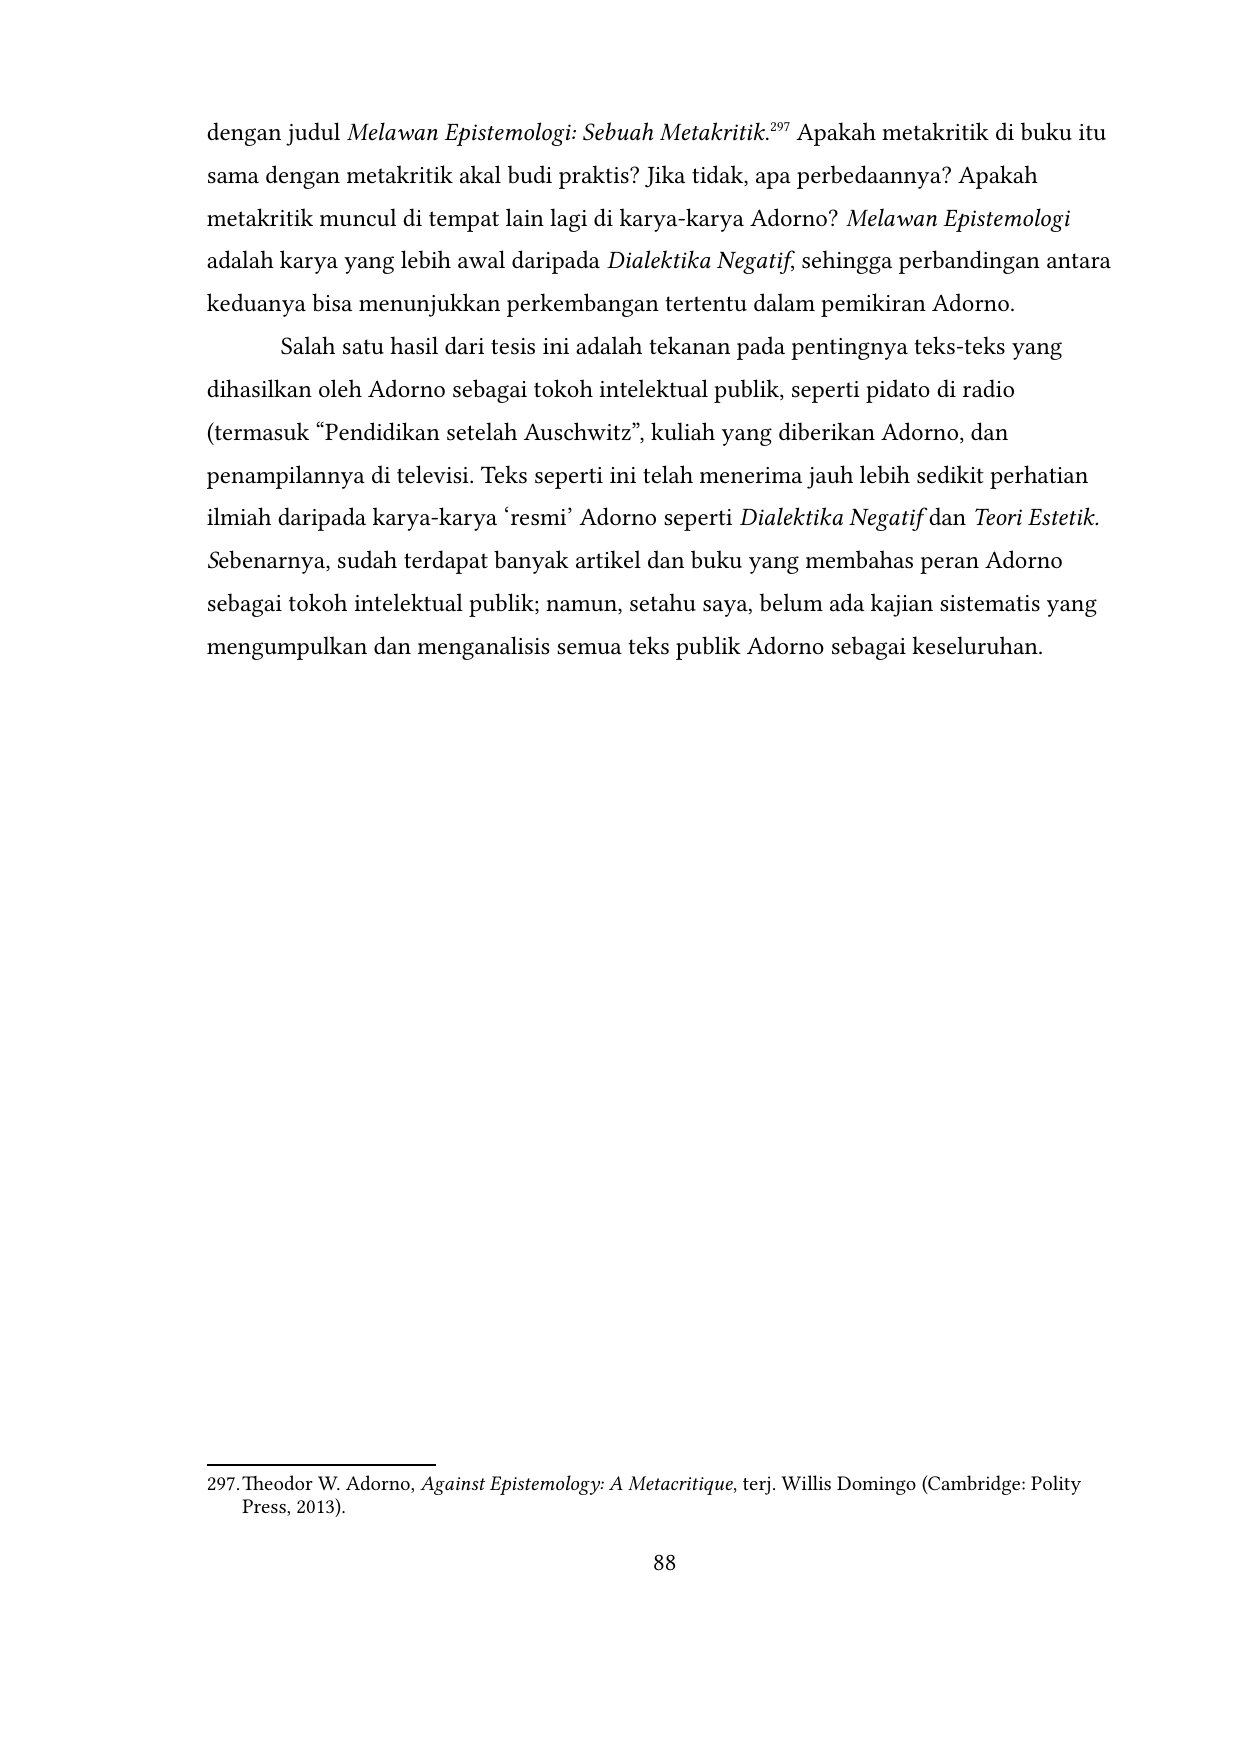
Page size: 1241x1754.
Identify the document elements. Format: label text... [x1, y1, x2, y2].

text dengan judul Melawan Epistemologi: Sebuah Metakritik. Apakah metakritik di buku itu sama dengan metakritik akal budi praktis? Jika tidak, apa perbedaannya? Apakah metakritik muncul di tempat lain lagi di karya-karya Adorno? Melawan Epistemologi adalah karya yang lebih awal daripada Dialektika Negatif, sehingga perbandingan antara keduanya bisa menunjukkan perkembangan tertentu dalam pemikiran Adorno. [207, 118, 1122, 318]
text Theodor W. Adorno, Against Epistemology: A Metacritique, terj. Willis Domingo (Cambridge: Polity Press, 2013). [207, 1471, 1122, 1519]
text Salah satu hasil dari tesis ini adalah tekanan pada pentingnya teks-teks yang dihasilkan oleh Adorno sebagai tokoh intelektual publik, seperti pidato di radio (termasuk “Pendidikan setelah Auschwitz”, kuliah yang diberikan Adorno, dan penampilannya di televisi. Teks seperti ini telah menerima jauh lebih sedikit perhatian ilmiah daripada karya-karya ‘resmi’ Adorno seperti Dialektika Negatif dan Teori Estetik. Sebenarnya, sudah terdapat banyak artikel dan buku yang membahas peran Adorno sebagai tokoh intelektual publik; namun, setahu saya, belum ada kajian sistematis yang mengumpulkan dan menganalisis semua teks publik Adorno sebagai keseluruhan. [207, 332, 1122, 660]
